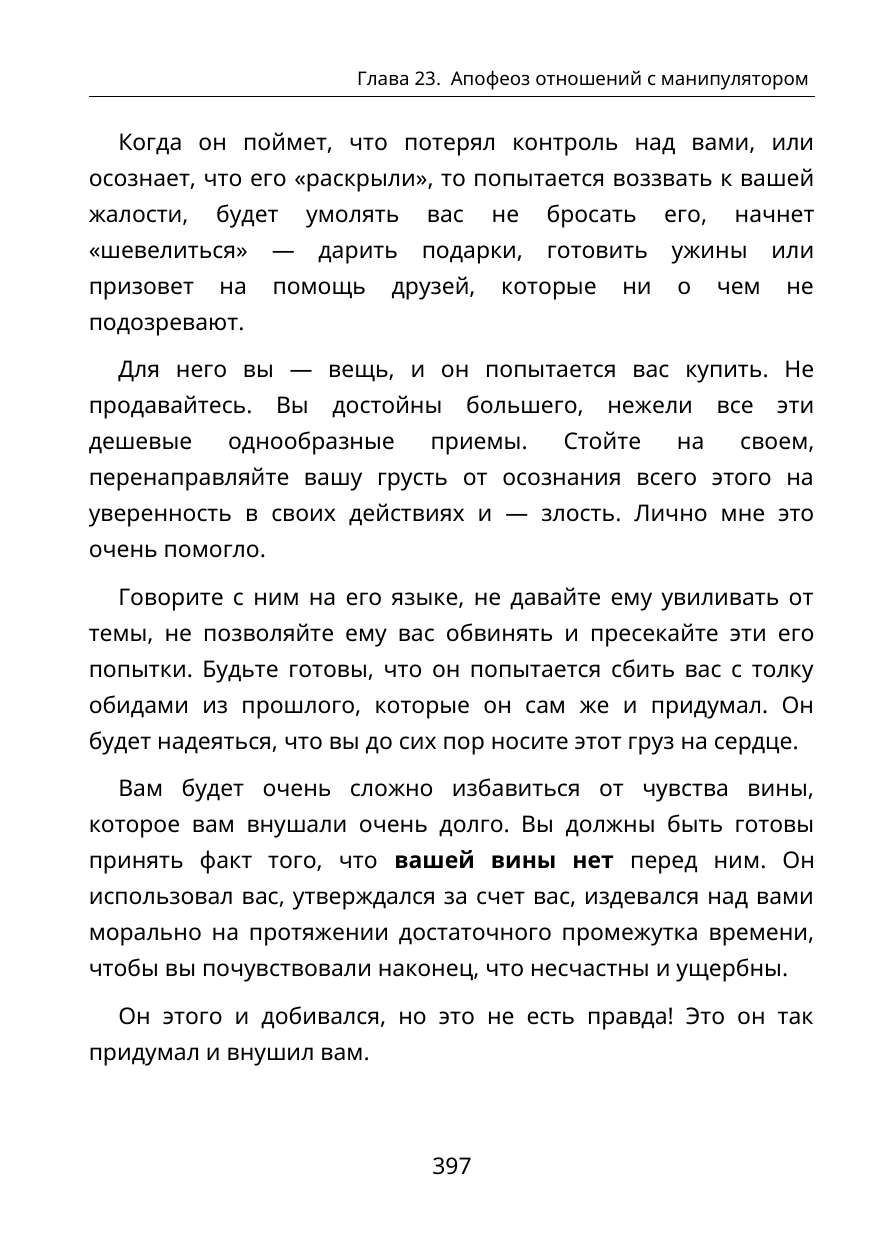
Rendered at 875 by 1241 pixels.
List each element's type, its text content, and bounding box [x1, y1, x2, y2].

text Он этого и добивался, но это не есть правда! Это он так придумал и внушил вам. [88, 1000, 815, 1067]
text Для него вы — вещь, и он попытается вас купить. Не продавайтесь. Вы достойны большего, нежели все эти дешевые однообразные приемы. Стойте на своем, перенаправляйте вашу грусть от осознания всего этого на уверенность в своих действиях и — злость. Лично мне это очень помогло. [88, 353, 815, 564]
text Когда он поймет, что потерял контроль над вами, или осознает, что его «раскрыли», то попытается воззвать к вашей жалости, будет умолять вас не бросать его, начнет «шевелиться» — дарить подарки, готовить ужины или призовет на помощь друзей, которые ни о чем не подозревают. [88, 126, 815, 337]
text Вам будет очень сложно избавиться от чувства вины, которое вам внушали очень долго. Вы должны быть готовы принять факт того, что вашей вины нет перед ним. Он использовал вас, утверждался за счет вас, издевался над вами морально на протяжении достаточного промежутка времени, чтобы вы почувствовали наконец, что несчастны и ущербны. [88, 772, 815, 983]
text Говорите с ним на его языке, не давайте ему увиливать от темы, не позволяйте ему вас обвинять и пресекайте эти его попытки. Будьте готовы, что он попытается сбить вас с толку обидами из прошлого, которые он сам же и придумал. Он будет надеяться, что вы до сих пор носите этот груз на сердце. [88, 581, 815, 756]
